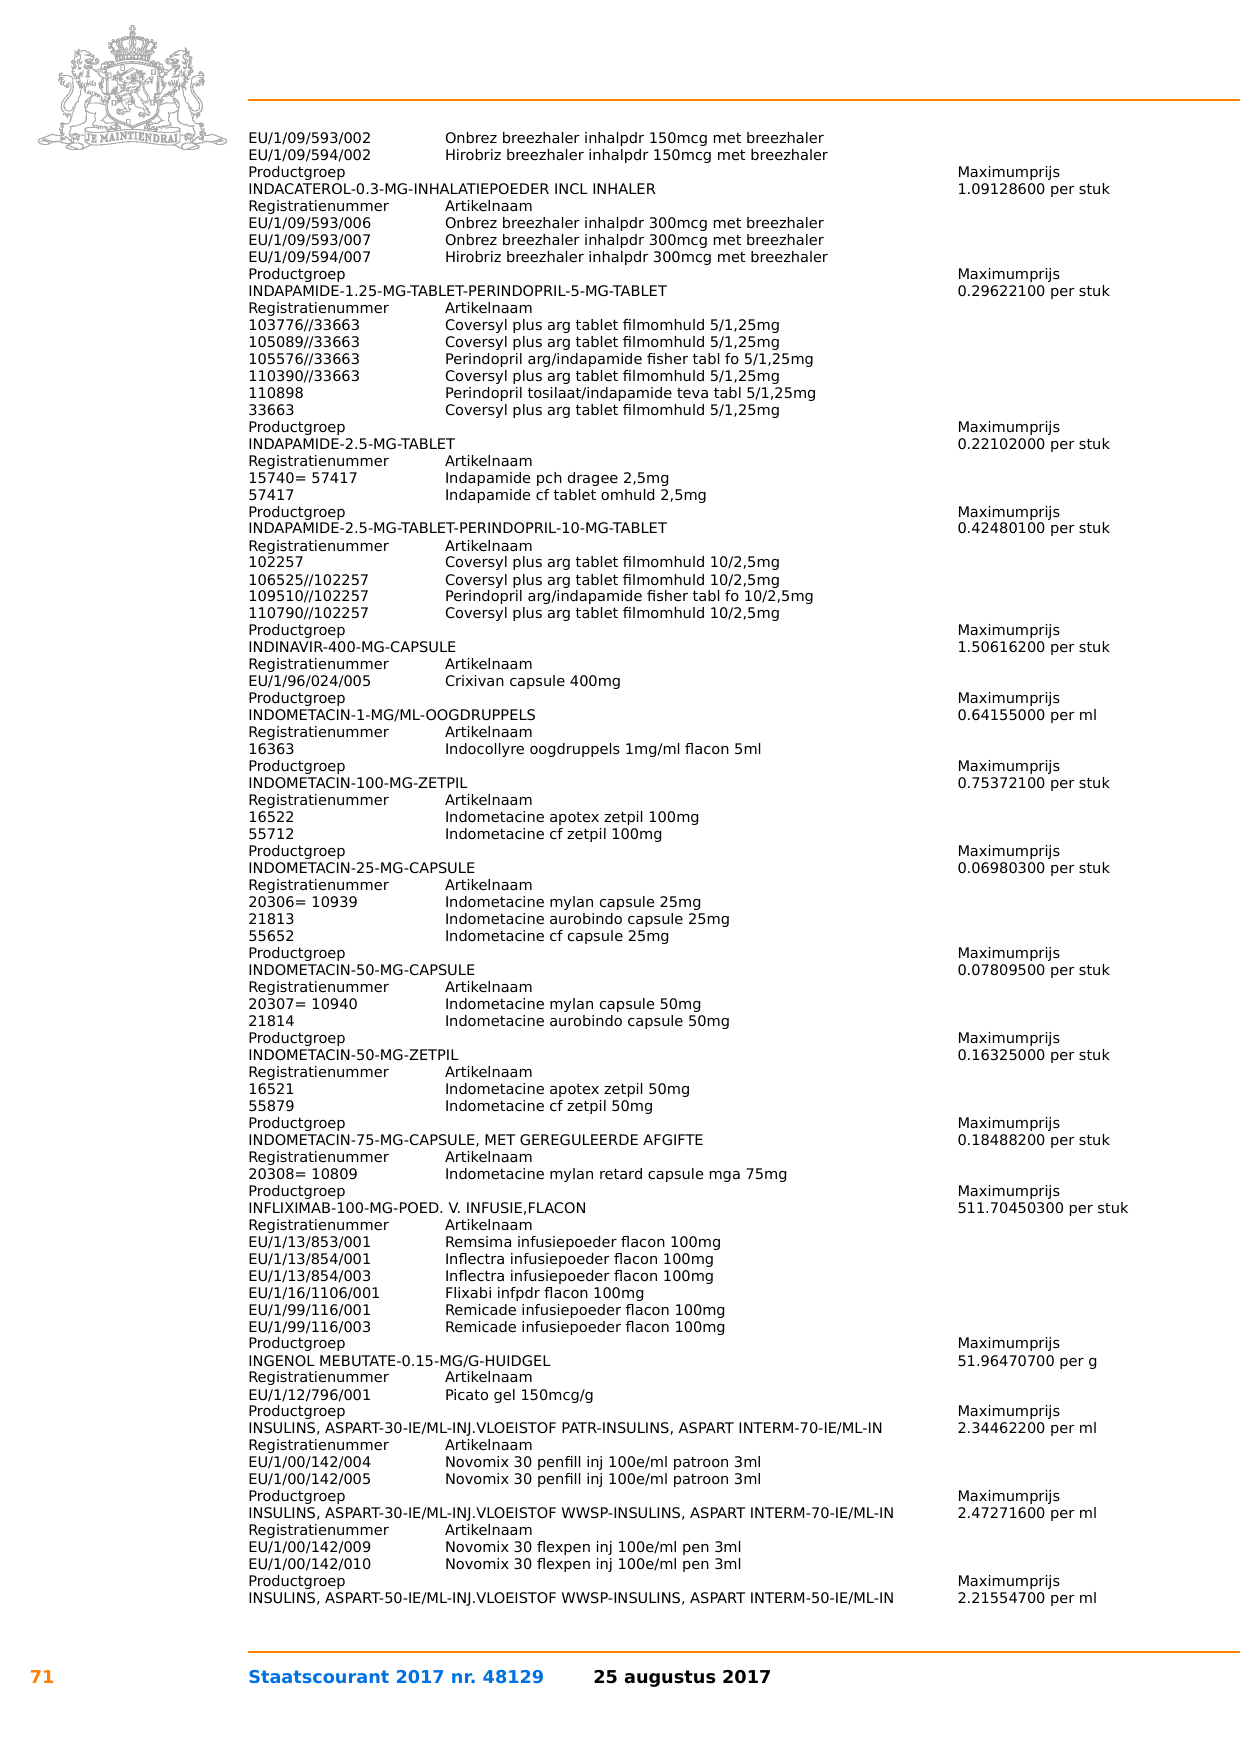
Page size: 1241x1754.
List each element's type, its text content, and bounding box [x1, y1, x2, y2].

table_cell [951, 351, 1163, 368]
table_cell 511.70450300 per stuk [951, 1200, 1163, 1217]
table_cell Perindopril tosilaat/indapamide teva tabl 5/1,25mg [439, 385, 951, 402]
table_cell Coversyl plus arg tablet filmomhuld 5/1,25mg [439, 334, 951, 351]
table_cell Artikelnaam [439, 300, 951, 317]
table_cell [951, 571, 1163, 588]
table_cell Novomix 30 flexpen inj 100e/ml pen 3ml [439, 1539, 951, 1556]
table_cell EU/1/09/593/007 [248, 232, 439, 249]
table_cell 102257 [248, 554, 439, 571]
table_cell 110898 [248, 385, 439, 402]
table_cell 0.16325000 per stuk [951, 1047, 1163, 1064]
table_cell 16522 [248, 809, 439, 826]
table_cell 105089//33663 [248, 334, 439, 351]
table_cell [439, 622, 951, 639]
table_cell Artikelnaam [439, 724, 951, 741]
table_cell 1.09128600 per stuk [951, 181, 1163, 198]
table_cell [439, 945, 951, 962]
table_cell Inflectra infusiepoeder flacon 100mg [439, 1268, 951, 1284]
table_cell Registratienummer [248, 877, 439, 894]
table_cell INSULINS, ASPART-30-IE/ML-INJ.VLOEISTOF WWSP-INSULINS, ASPART INTERM-70-IE/ML-IN [248, 1505, 951, 1522]
table_cell Maximumprijs [951, 1488, 1163, 1505]
table_cell 1.50616200 per stuk [951, 639, 1163, 656]
table_cell Artikelnaam [439, 1064, 951, 1081]
table_cell [951, 1234, 1163, 1251]
table_cell EU/1/99/116/003 [248, 1319, 439, 1335]
table_cell EU/1/09/594/007 [248, 249, 439, 266]
table_cell Inflectra infusiepoeder flacon 100mg [439, 1251, 951, 1267]
table_cell [439, 1030, 951, 1047]
table_cell Coversyl plus arg tablet filmomhuld 5/1,25mg [439, 402, 951, 418]
table_cell Indocollyre oogdruppels 1mg/ml flacon 5ml [439, 741, 951, 758]
table_cell Registratienummer [248, 1522, 439, 1539]
table_cell EU/1/09/593/002 [248, 130, 439, 147]
table_cell Maximumprijs [951, 1030, 1163, 1047]
table_cell Maximumprijs [951, 622, 1163, 639]
table_cell [439, 266, 951, 283]
table_cell Maximumprijs [951, 1115, 1163, 1132]
table_cell Perindopril arg/indapamide fisher tabl fo 10/2,5mg [439, 588, 951, 605]
table_cell Artikelnaam [439, 538, 951, 554]
table_cell Maximumprijs [951, 1573, 1163, 1590]
table_cell Coversyl plus arg tablet filmomhuld 10/2,5mg [439, 571, 951, 588]
table_cell Indometacine cf zetpil 100mg [439, 826, 951, 843]
table_cell 16521 [248, 1081, 439, 1098]
table_cell [951, 877, 1163, 894]
table_cell 20308= 10809 [248, 1166, 439, 1183]
table_cell Registratienummer [248, 724, 439, 741]
table_cell [951, 979, 1163, 996]
table_cell Remicade infusiepoeder flacon 100mg [439, 1319, 951, 1335]
table_cell Perindopril arg/indapamide fisher tabl fo 5/1,25mg [439, 351, 951, 368]
table_cell Registratienummer [248, 300, 439, 317]
table_cell 55879 [248, 1098, 439, 1115]
table_cell EU/1/00/142/004 [248, 1454, 439, 1471]
table_cell [951, 198, 1163, 215]
table_cell Productgroep [248, 758, 439, 775]
table_cell INDOMETACIN-25-MG-CAPSULE [248, 860, 951, 877]
table_cell [951, 1098, 1163, 1115]
table_cell 15740= 57417 [248, 470, 439, 486]
table_cell Registratienummer [248, 198, 439, 215]
table_cell Registratienummer [248, 979, 439, 996]
table_cell [951, 1539, 1163, 1556]
table_cell 21814 [248, 1013, 439, 1030]
table_cell Maximumprijs [951, 1183, 1163, 1199]
table_cell Coversyl plus arg tablet filmomhuld 5/1,25mg [439, 368, 951, 384]
table_cell INDACATEROL-0.3-MG-INHALATIEPOEDER INCL INHALER [248, 181, 951, 198]
table_cell [951, 1081, 1163, 1098]
table_cell 20307= 10940 [248, 996, 439, 1013]
table_cell 0.29622100 per stuk [951, 283, 1163, 300]
table_cell INDINAVIR-400-MG-CAPSULE [248, 639, 951, 656]
table_cell 20306= 10939 [248, 894, 439, 911]
table_cell [951, 1064, 1163, 1081]
table_cell Maximumprijs [951, 690, 1163, 707]
table_cell Onbrez breezhaler inhalpdr 300mcg met breezhaler [439, 232, 951, 249]
table_cell 0.06980300 per stuk [951, 860, 1163, 877]
table_cell INDOMETACIN-1-MG/ML-OOGDRUPPELS [248, 707, 951, 724]
table_cell Registratienummer [248, 1369, 439, 1386]
table_cell [951, 724, 1163, 741]
table_cell Maximumprijs [951, 1403, 1163, 1420]
table_cell EU/1/99/116/001 [248, 1301, 439, 1318]
table_cell Productgroep [248, 843, 439, 860]
table_cell [951, 1454, 1163, 1471]
table_cell 0.07809500 per stuk [951, 962, 1163, 979]
table_cell 0.64155000 per ml [951, 707, 1163, 724]
table_cell [951, 1251, 1163, 1267]
table_cell [951, 317, 1163, 334]
table_cell [951, 1471, 1163, 1488]
table_cell [951, 385, 1163, 402]
table_cell [951, 300, 1163, 317]
table_cell Productgroep [248, 1488, 439, 1505]
table_cell EU/1/00/142/009 [248, 1539, 439, 1556]
table_cell [951, 809, 1163, 826]
table_cell Indapamide cf tablet omhuld 2,5mg [439, 486, 951, 503]
table_cell [951, 1556, 1163, 1573]
table_cell [951, 554, 1163, 571]
table_cell [951, 1013, 1163, 1030]
table_cell [439, 1335, 951, 1352]
table_cell Registratienummer [248, 453, 439, 469]
table_cell Artikelnaam [439, 453, 951, 469]
table_cell Onbrez breezhaler inhalpdr 300mcg met breezhaler [439, 215, 951, 232]
table_cell Novomix 30 flexpen inj 100e/ml pen 3ml [439, 1556, 951, 1573]
table_cell INGENOL MEBUTATE-0.15-MG/G-HUIDGEL [248, 1353, 951, 1369]
table_cell Productgroep [248, 690, 439, 707]
table_cell [951, 402, 1163, 418]
table_cell Maximumprijs [951, 419, 1163, 436]
table_cell INDOMETACIN-100-MG-ZETPIL [248, 775, 951, 792]
table_cell [951, 656, 1163, 673]
table_cell 57417 [248, 486, 439, 503]
table_cell Maximumprijs [951, 164, 1163, 181]
table_cell EU/1/13/854/003 [248, 1268, 439, 1284]
table_cell Productgroep [248, 1115, 439, 1132]
table_cell INDOMETACIN-50-MG-ZETPIL [248, 1047, 951, 1064]
table_cell 105576//33663 [248, 351, 439, 368]
table_cell 103776//33663 [248, 317, 439, 334]
table_cell [951, 1217, 1163, 1233]
table_cell Novomix 30 penfill inj 100e/ml patroon 3ml [439, 1454, 951, 1471]
table_cell EU/1/00/142/005 [248, 1471, 439, 1488]
table_cell [951, 673, 1163, 690]
table_cell Indometacine aurobindo capsule 25mg [439, 911, 951, 928]
table_cell 110390//33663 [248, 368, 439, 384]
table_cell Hirobriz breezhaler inhalpdr 300mcg met breezhaler [439, 249, 951, 266]
table_cell Onbrez breezhaler inhalpdr 150mcg met breezhaler [439, 130, 951, 147]
table_cell Productgroep [248, 164, 439, 181]
table_cell Remicade infusiepoeder flacon 100mg [439, 1301, 951, 1318]
table_cell Indometacine aurobindo capsule 50mg [439, 1013, 951, 1030]
table_cell EU/1/13/853/001 [248, 1234, 439, 1251]
table_cell 0.75372100 per stuk [951, 775, 1163, 792]
table_cell [439, 843, 951, 860]
table_cell [951, 538, 1163, 554]
table_cell 0.18488200 per stuk [951, 1132, 1163, 1149]
table_cell Indometacine apotex zetpil 50mg [439, 1081, 951, 1098]
table_cell Productgroep [248, 1403, 439, 1420]
table_cell [439, 1488, 951, 1505]
table_cell 110790//102257 [248, 605, 439, 622]
table_cell INDAPAMIDE-1.25-MG-TABLET-PERINDOPRIL-5-MG-TABLET [248, 283, 951, 300]
table_cell 55712 [248, 826, 439, 843]
table_cell Artikelnaam [439, 198, 951, 215]
table_cell Registratienummer [248, 538, 439, 554]
table_cell 0.22102000 per stuk [951, 436, 1163, 452]
table_cell Productgroep [248, 419, 439, 436]
table_cell Productgroep [248, 1335, 439, 1352]
table_cell [951, 1319, 1163, 1335]
table_cell Coversyl plus arg tablet filmomhuld 10/2,5mg [439, 605, 951, 622]
table_cell Registratienummer [248, 1064, 439, 1081]
table_cell 2.34462200 per ml [951, 1420, 1163, 1437]
table_cell Indometacine mylan retard capsule mga 75mg [439, 1166, 951, 1183]
table_cell Productgroep [248, 504, 439, 520]
table_cell Artikelnaam [439, 877, 951, 894]
table_cell 2.47271600 per ml [951, 1505, 1163, 1522]
table_cell [951, 1166, 1163, 1183]
table_cell Registratienummer [248, 656, 439, 673]
table_cell [951, 792, 1163, 809]
table_cell EU/1/00/142/010 [248, 1556, 439, 1573]
table_cell [951, 1285, 1163, 1301]
table_cell Productgroep [248, 1183, 439, 1199]
table_cell INDAPAMIDE-2.5-MG-TABLET-PERINDOPRIL-10-MG-TABLET [248, 520, 951, 537]
table_cell [439, 419, 951, 436]
table_cell [951, 334, 1163, 351]
table_cell Indometacine mylan capsule 50mg [439, 996, 951, 1013]
table_cell 106525//102257 [248, 571, 439, 588]
table_cell Registratienummer [248, 1149, 439, 1166]
table_cell [951, 1522, 1163, 1539]
table_cell [951, 1369, 1163, 1386]
table_cell Artikelnaam [439, 1369, 951, 1386]
table_cell [951, 894, 1163, 911]
table_cell [951, 1301, 1163, 1318]
table_cell [951, 741, 1163, 758]
table_cell EU/1/09/594/002 [248, 147, 439, 164]
table_cell Hirobriz breezhaler inhalpdr 150mcg met breezhaler [439, 147, 951, 164]
table_cell [439, 1115, 951, 1132]
table_cell [439, 758, 951, 775]
picture [38, 25, 227, 150]
table_cell INSULINS, ASPART-50-IE/ML-INJ.VLOEISTOF WWSP-INSULINS, ASPART INTERM-50-IE/ML-IN [248, 1590, 951, 1607]
table_cell Artikelnaam [439, 1149, 951, 1166]
table_cell INDOMETACIN-75-MG-CAPSULE, MET GEREGULEERDE AFGIFTE [248, 1132, 951, 1149]
table_cell [951, 130, 1163, 147]
table_cell [951, 232, 1163, 249]
table_cell Productgroep [248, 1573, 439, 1590]
table_cell EU/1/13/854/001 [248, 1251, 439, 1267]
table_cell 16363 [248, 741, 439, 758]
table_cell Remsima infusiepoeder flacon 100mg [439, 1234, 951, 1251]
table_cell Maximumprijs [951, 758, 1163, 775]
table_cell Artikelnaam [439, 656, 951, 673]
table_cell [951, 368, 1163, 384]
table_cell [439, 1183, 951, 1199]
table_cell EU/1/09/593/006 [248, 215, 439, 232]
table_cell 51.96470700 per g [951, 1353, 1163, 1369]
table_cell [439, 1573, 951, 1590]
table_cell Novomix 30 penfill inj 100e/ml patroon 3ml [439, 1471, 951, 1488]
table_cell Crixivan capsule 400mg [439, 673, 951, 690]
table_cell Indometacine cf capsule 25mg [439, 928, 951, 945]
table_cell [951, 249, 1163, 266]
table_cell Coversyl plus arg tablet filmomhuld 5/1,25mg [439, 317, 951, 334]
table_cell Artikelnaam [439, 979, 951, 996]
table_cell Productgroep [248, 1030, 439, 1047]
table_cell Maximumprijs [951, 945, 1163, 962]
table_cell [951, 147, 1163, 164]
table_cell [439, 164, 951, 181]
table_cell [439, 504, 951, 520]
table_cell Artikelnaam [439, 1437, 951, 1454]
table_cell [951, 605, 1163, 622]
table_cell Indometacine apotex zetpil 100mg [439, 809, 951, 826]
table_cell Productgroep [248, 622, 439, 639]
table_cell 55652 [248, 928, 439, 945]
table_cell INFLIXIMAB-100-MG-POED. V. INFUSIE,FLACON [248, 1200, 951, 1217]
table_cell 109510//102257 [248, 588, 439, 605]
table_cell Registratienummer [248, 1217, 439, 1233]
table_cell [951, 911, 1163, 928]
table_cell [951, 928, 1163, 945]
table_cell [951, 1437, 1163, 1454]
table_cell [951, 588, 1163, 605]
table_cell EU/1/96/024/005 [248, 673, 439, 690]
table_cell Indometacine cf zetpil 50mg [439, 1098, 951, 1115]
table_cell INDAPAMIDE-2.5-MG-TABLET [248, 436, 951, 452]
table_cell Indapamide pch dragee 2,5mg [439, 470, 951, 486]
table_cell [951, 470, 1163, 486]
table_cell EU/1/12/796/001 [248, 1386, 439, 1403]
table_cell Coversyl plus arg tablet filmomhuld 10/2,5mg [439, 554, 951, 571]
table_cell [951, 996, 1163, 1013]
table_cell Artikelnaam [439, 792, 951, 809]
table_cell INSULINS, ASPART-30-IE/ML-INJ.VLOEISTOF PATR-INSULINS, ASPART INTERM-70-IE/ML-IN [248, 1420, 951, 1437]
table_cell [951, 1149, 1163, 1166]
table_cell 21813 [248, 911, 439, 928]
table_cell Indometacine mylan capsule 25mg [439, 894, 951, 911]
table_cell [951, 826, 1163, 843]
table_cell [951, 453, 1163, 469]
table_cell [951, 1386, 1163, 1403]
table_cell [951, 215, 1163, 232]
table_cell Maximumprijs [951, 843, 1163, 860]
table_cell 0.42480100 per stuk [951, 520, 1163, 537]
table_cell Registratienummer [248, 792, 439, 809]
table_cell [951, 1268, 1163, 1284]
table_cell Flixabi infpdr flacon 100mg [439, 1285, 951, 1301]
table_cell Picato gel 150mcg/g [439, 1386, 951, 1403]
table_cell [951, 486, 1163, 503]
table_cell 2.21554700 per ml [951, 1590, 1163, 1607]
table_cell Artikelnaam [439, 1522, 951, 1539]
table_cell INDOMETACIN-50-MG-CAPSULE [248, 962, 951, 979]
table_cell Productgroep [248, 266, 439, 283]
table_cell [439, 690, 951, 707]
table_cell 33663 [248, 402, 439, 418]
table_cell [439, 1403, 951, 1420]
table_cell Maximumprijs [951, 1335, 1163, 1352]
table_cell Productgroep [248, 945, 439, 962]
table_cell EU/1/16/1106/001 [248, 1285, 439, 1301]
table_cell Registratienummer [248, 1437, 439, 1454]
table_cell Maximumprijs [951, 266, 1163, 283]
table_cell Artikelnaam [439, 1217, 951, 1233]
table_cell Maximumprijs [951, 504, 1163, 520]
